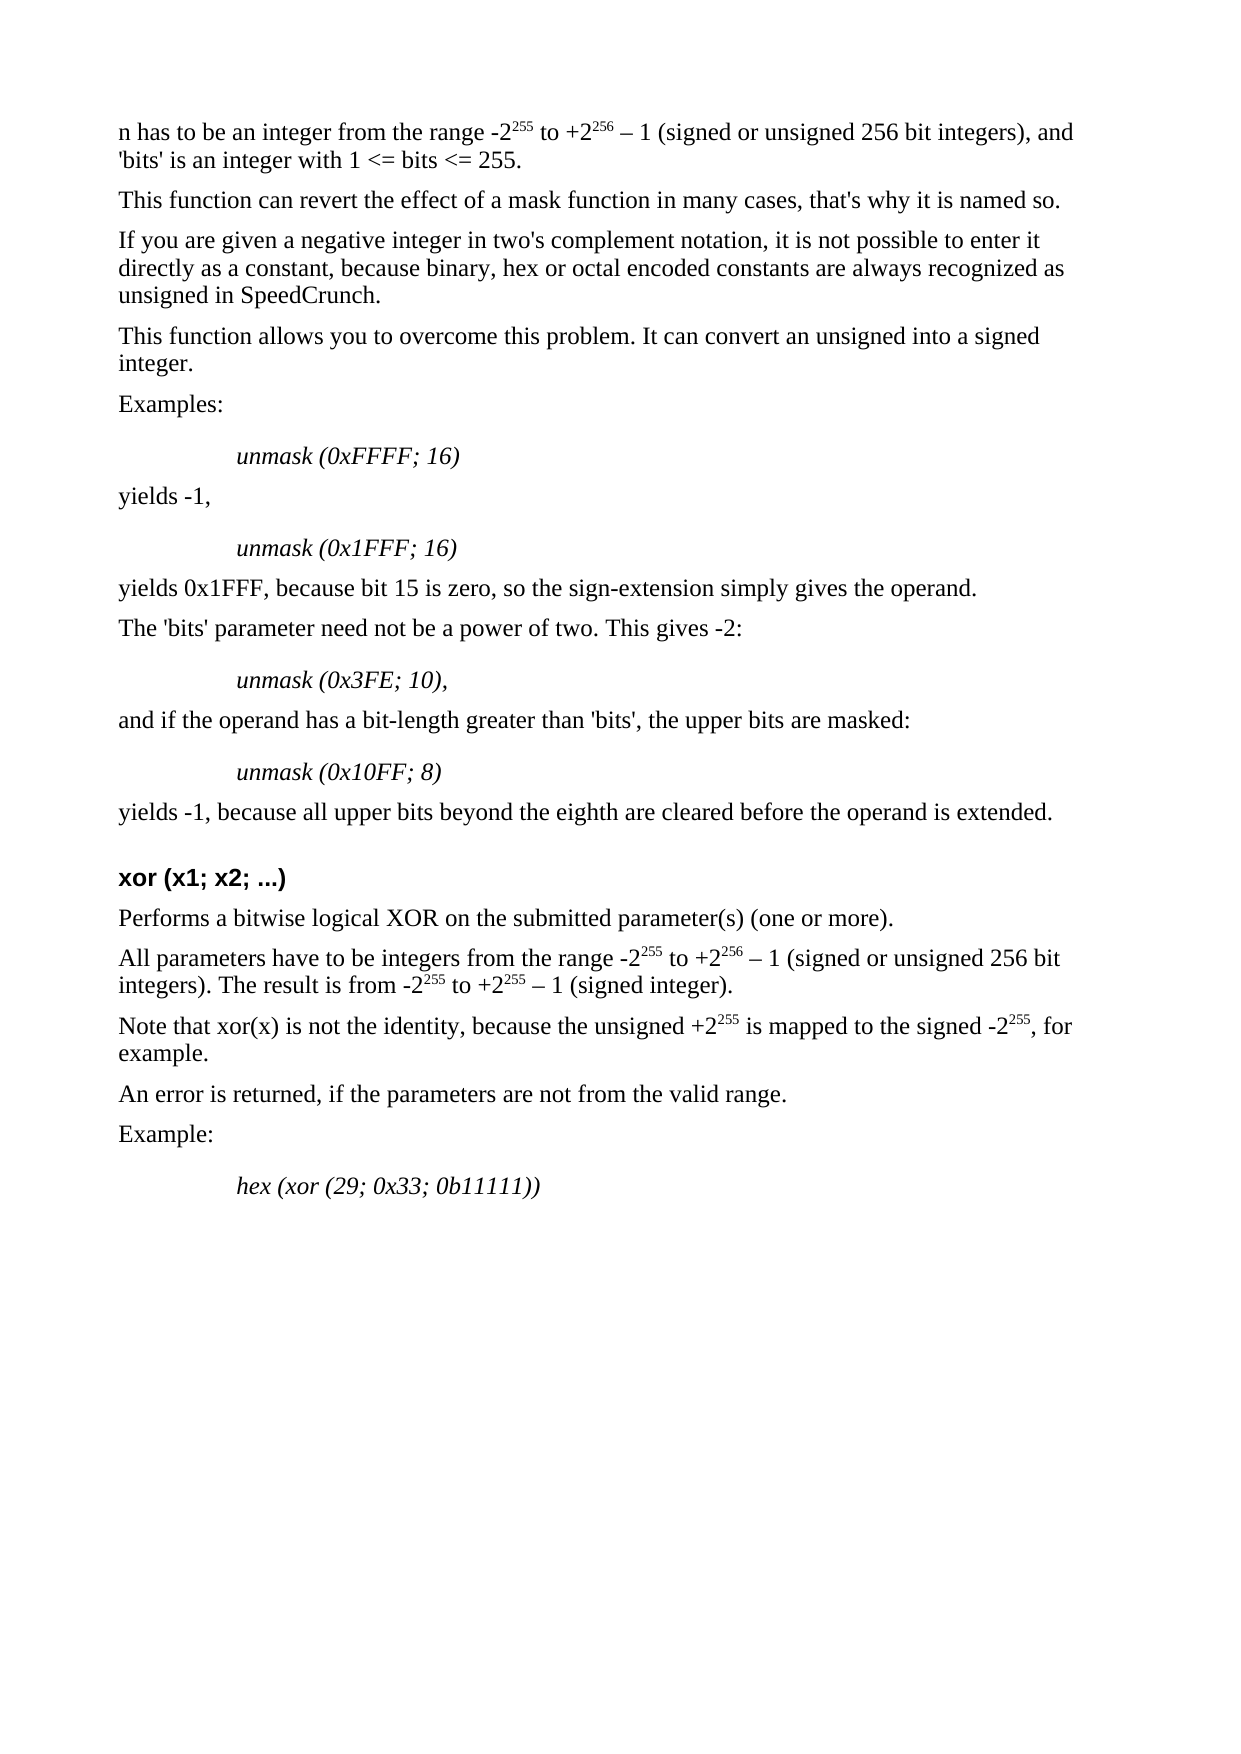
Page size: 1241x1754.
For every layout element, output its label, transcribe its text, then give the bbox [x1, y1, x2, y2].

text If you are given a negative integer in two's complement notation, it is not possible to enter it directly as a constant, because binary, hex or octal encoded constants are always recognized as unsigned in SpeedCrunch. [118, 226, 1122, 309]
text Example: [118, 1120, 1122, 1148]
text An error is returned, if the parameters are not from the valid range. [118, 1080, 1122, 1107]
text yields -1, [118, 482, 1122, 509]
text n has to be an integer from the range -2255 to +2256 – 1 (signed or unsigned 256 bit integers), and 'bits' is an integer with 1 <= bits <= 255. [118, 118, 1122, 173]
text and if the operand has a bit-length greater than 'bits', the upper bits are masked: [118, 706, 1122, 734]
text unmask (0x1FFF; 16) [236, 534, 1122, 562]
text yields -1, because all upper bits beyond the eighth are cleared before the operand is extended. [118, 798, 1122, 826]
text Performs a bitwise logical XOR on the submitted parameter(s) (one or more). [118, 904, 1122, 931]
text This function allows you to overcome this problem. It can convert an unsigned into a signed integer. [118, 322, 1122, 377]
text unmask (0xFFFF; 16) [236, 442, 1122, 469]
text yields 0x1FFF, because bit 15 is zero, so the sign-extension simply gives the operand. [118, 574, 1122, 602]
text All parameters have to be integers from the range -2255 to +2256 – 1 (signed or unsigned 256 bit integers). The result is from -2255 to +2255 – 1 (signed integer). [118, 944, 1122, 999]
text hex (xor (29; 0x33; 0b11111)) [236, 1172, 1122, 1200]
text unmask (0x3FE; 10), [236, 666, 1122, 694]
text unmask (0x10FF; 8) [236, 758, 1122, 786]
text This function can revert the effect of a mask function in many cases, that's why it is named so. [118, 186, 1122, 214]
text Note that xor(x) is not the identity, because the unsigned +2255 is mapped to the signed -2255, for example. [118, 1012, 1122, 1067]
text Examples: [118, 390, 1122, 417]
text The 'bits' parameter need not be a power of two. This gives -2: [118, 614, 1122, 642]
subtitle xor (x1; x2; ...) [118, 863, 1122, 891]
